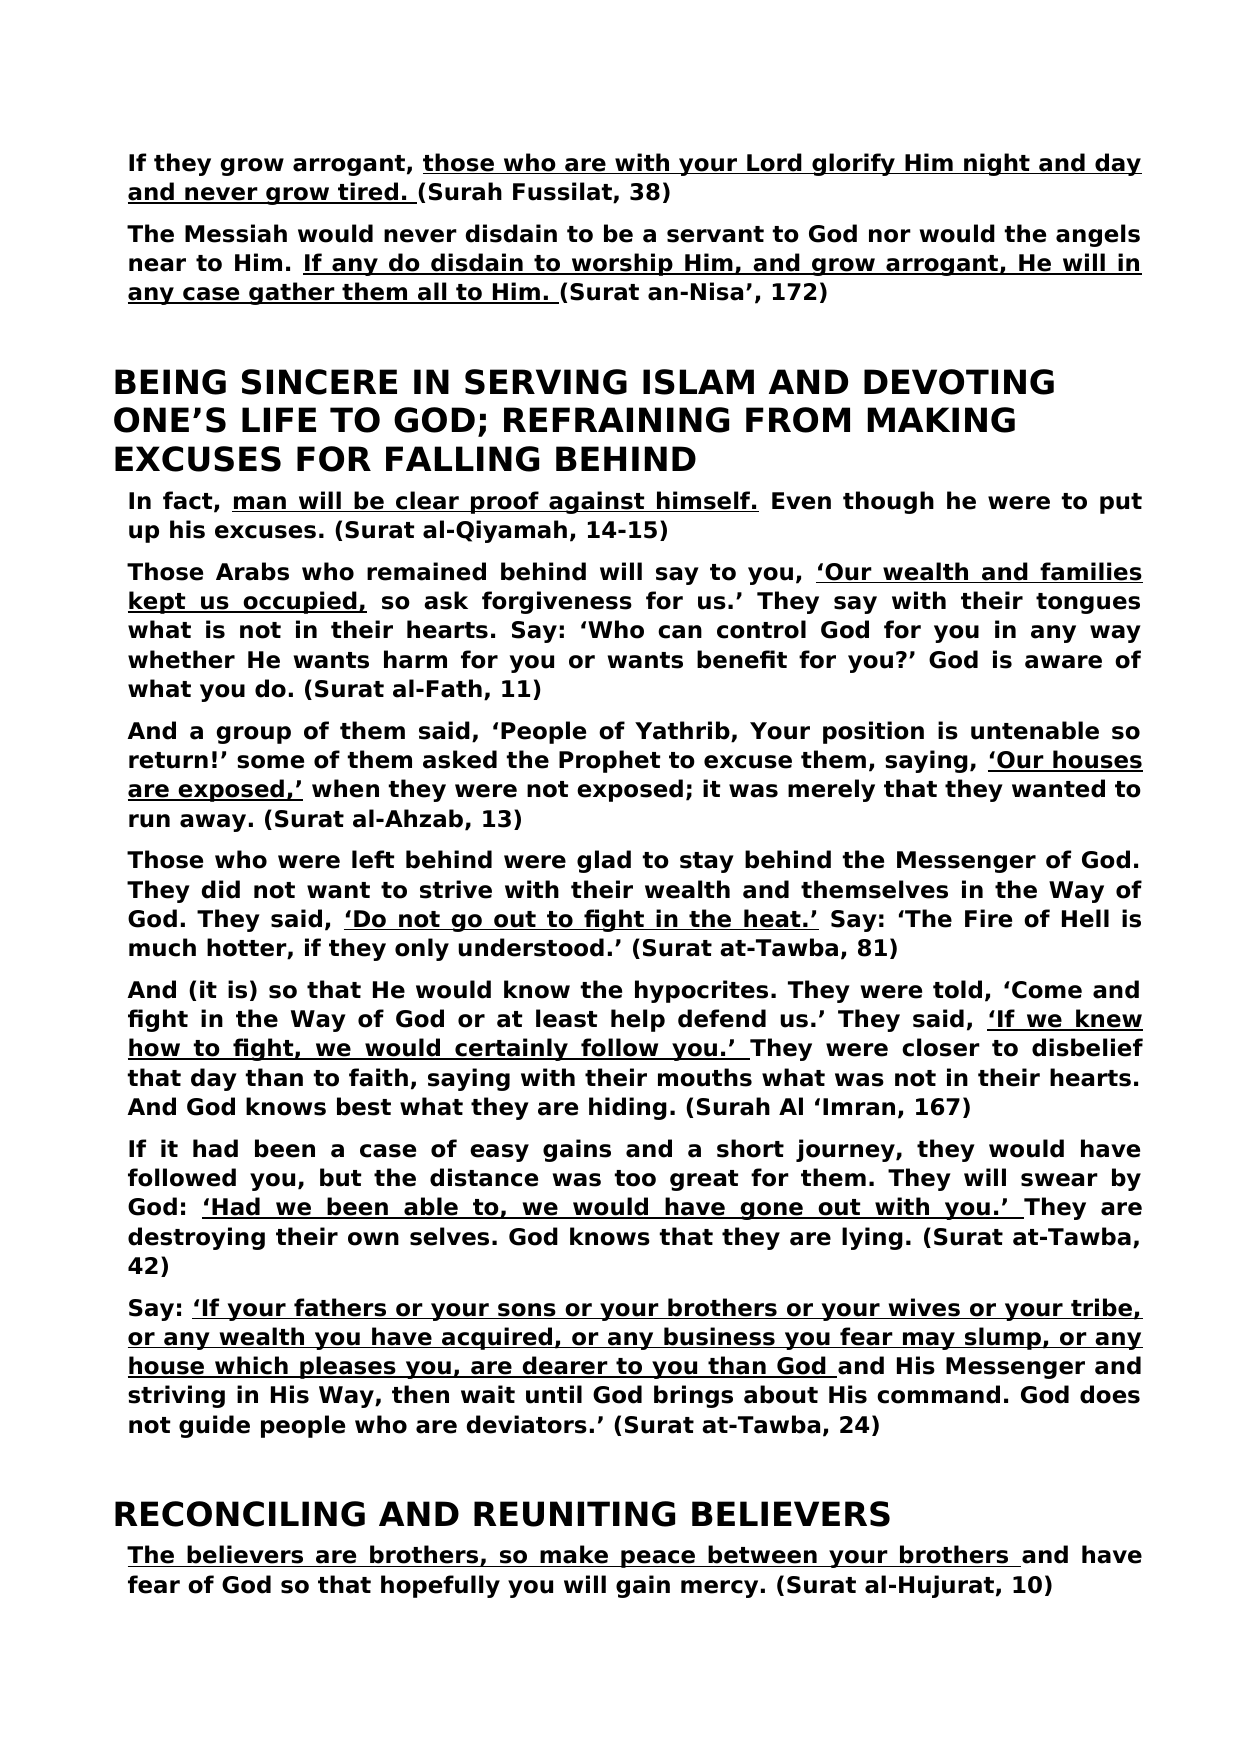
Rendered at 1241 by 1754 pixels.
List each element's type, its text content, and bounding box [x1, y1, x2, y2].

text Say: ‘If your fathers or your sons or your brothers or your wives or your tribe, or any wealth you have acquired, or any business you fear may slump, or any [127, 1295, 1143, 1347]
subtitle RECONCILING AND REUNITING BELIEVERS [112, 1495, 1165, 1534]
text Those who were left behind were glad to stay behind the Messenger of God. They did not want to strive with their wealth and themselves in the Way of God. They said, ‘Do not go out to fight in the heat.’ Say: ‘The Fire of Hell is much hotter, if they only understood.’ (Surat at-Tawba, 81) [127, 847, 1143, 962]
text And a group of them said, ‘People of Yathrib, Your position is untenable so return!’ some of them asked the Prophet to excuse them, saying, ‘Our houses are exposed,’ when they were not exposed; it was merely that they wanted to run away. (Surat al-Ahzab, 13) [127, 718, 1143, 832]
text The Messiah would never disdain to be a servant to God nor would the angels near to Him. If any do disdain to worship Him, and grow arrogant, He will in any case gather them all to Him. (Surat an-Nisa’, 172) [127, 221, 1143, 306]
text house which pleases you, are dearer to you than God and His Messenger and striving in His Way, then wait until God brings about His command. God does not guide people who are deviators.’ (Surat at-Tawba, 24) [127, 1348, 1143, 1438]
text And (it is) so that He would know the hypocrites. They were told, ‘Come and fight in the Way of God or at least help defend us.’ They said, ‘If we knew how to fight, we would certainly follow you.’ They were closer to disbelief that day than to faith, saying with their mouths what was not in their hearts. And God knows best what they are hiding. (Surah Al ‘Imran, 167) [127, 977, 1143, 1121]
text If it had been a case of easy gains and a short journey, they would have followed you, but the distance was too great for them. They will swear by God: ‘Had we been able to, we would have gone out with you.’ They are destroying their own selves. God knows that they are lying. (Surat at-Tawba, 42) [127, 1136, 1143, 1280]
text Those Arabs who remained behind will say to you, ‘Our wealth and families kept us occupied, so ask forgiveness for us.’ They say with their tongues what is not in their hearts. Say: ‘Who can control God for you in any way whether He wants harm for you or wants benefit for you?’ God is aware of what you do. (Surat al-Fath, 11) [127, 559, 1143, 703]
subtitle BEING SINCERE IN SERVING ISLAM AND DEVOTING ONE’S LIFE TO GOD; REFRAINING FROM MAKING EXCUSES FOR FALLING BEHIND [112, 363, 1165, 480]
text The believers are brothers, so make peace between your brothers and have fear of God so that hopefully you will gain mercy. (Surat al-Hujurat, 10) [127, 1543, 1143, 1598]
text In fact, man will be clear proof against himself. Even though he were to put up his excuses. (Surat al-Qiyamah, 14-15) [127, 488, 1143, 544]
text If they grow arrogant, those who are with your Lord glorify Him night and day and never grow tired. (Surah Fussilat, 38) [127, 150, 1143, 206]
